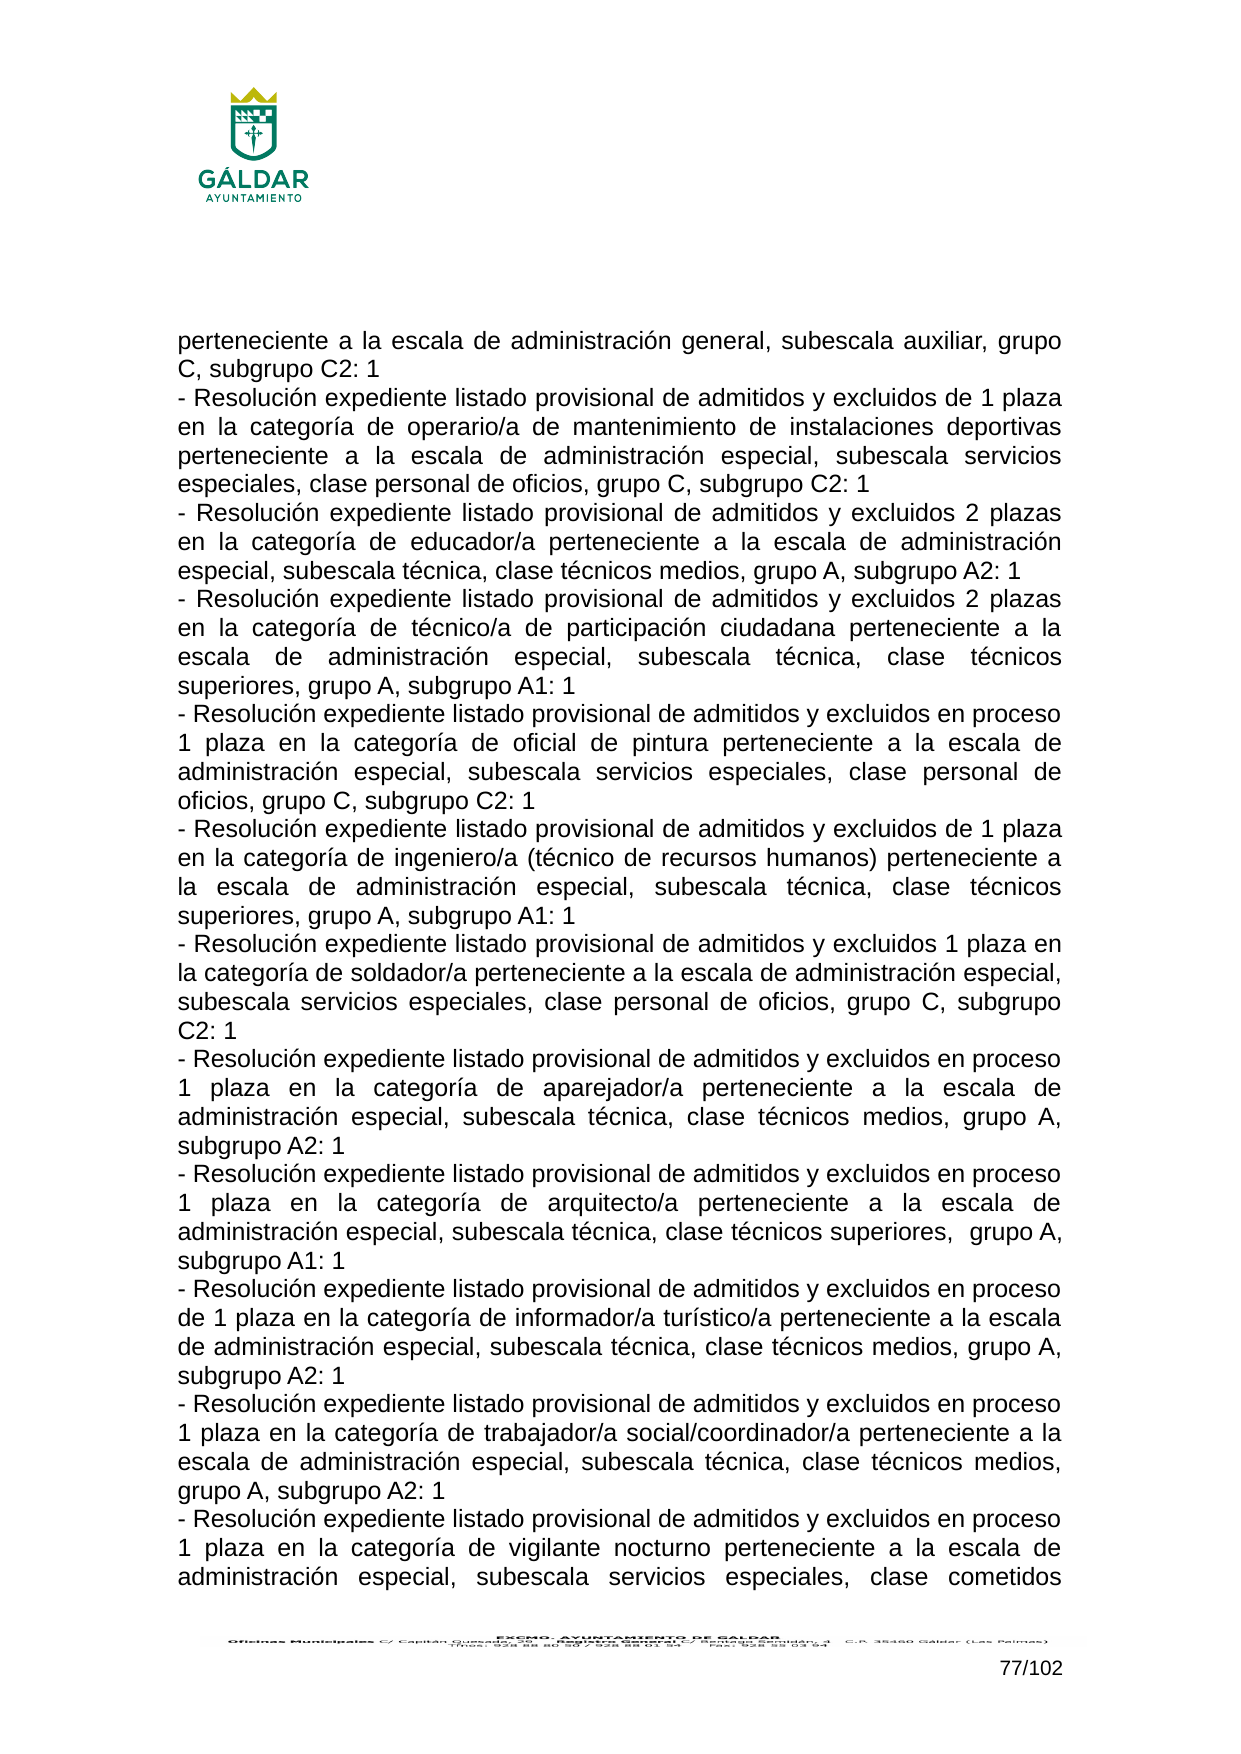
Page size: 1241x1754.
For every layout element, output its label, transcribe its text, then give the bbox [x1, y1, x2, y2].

picture [227, 1636, 1059, 1647]
picture [181, 73, 325, 217]
text perteneciente a la escala de administración general, subescala auxiliar, grupo C, subgrupo C2: 1 [177, 326, 1063, 383]
text - Resolución expediente listado provisional de admitidos y excluidos en proceso 1 plaza en la categoría de oficial de pintura perteneciente a la escala de administración especial, subescala servicios especiales, clase personal de oficios, grupo C, subgrupo C2: 1 [177, 699, 1063, 814]
text - Resolución expediente listado provisional de admitidos y excluidos en proceso 1 plaza en la categoría de vigilante nocturno perteneciente a la escala de administración especial, subescala servicios especiales, clase cometidos [177, 1504, 1063, 1591]
text - Resolución expediente listado provisional de admitidos y excluidos 1 plaza en la categoría de soldador/a perteneciente a la escala de administración especial, subescala servicios especiales, clase personal de oficios, grupo C, subgrupo C2: 1 [177, 929, 1063, 1044]
text - Resolución expediente listado provisional de admitidos y excluidos en proceso 1 plaza en la categoría de trabajador/a social/coordinador/a perteneciente a la escala de administración especial, subescala técnica, clase técnicos medios, grupo A, subgrupo A2: 1 [177, 1389, 1063, 1504]
text - Resolución expediente listado provisional de admitidos y excluidos en proceso 1 plaza en la categoría de arquitecto/a perteneciente a la escala de administración especial, subescala técnica, clase técnicos superiores, grupo A, subgrupo A1: 1 [177, 1159, 1063, 1274]
text - Resolución expediente listado provisional de admitidos y excluidos 2 plazas en la categoría de técnico/a de participación ciudadana perteneciente a la escala de administración especial, subescala técnica, clase técnicos superiores, grupo A, subgrupo A1: 1 [177, 584, 1063, 699]
text - Resolución expediente listado provisional de admitidos y excluidos en proceso 1 plaza en la categoría de aparejador/a perteneciente a la escala de administración especial, subescala técnica, clase técnicos medios, grupo A, subgrupo A2: 1 [177, 1044, 1063, 1159]
text - Resolución expediente listado provisional de admitidos y excluidos de 1 plaza en la categoría de operario/a de mantenimiento de instalaciones deportivas perteneciente a la escala de administración especial, subescala servicios especiales, clase personal de oficios, grupo C, subgrupo C2: 1 [177, 383, 1063, 498]
text - Resolución expediente listado provisional de admitidos y excluidos en proceso de 1 plaza en la categoría de informador/a turístico/a perteneciente a la escala de administración especial, subescala técnica, clase técnicos medios, grupo A, subgrupo A2: 1 [177, 1274, 1063, 1389]
text - Resolución expediente listado provisional de admitidos y excluidos de 1 plaza en la categoría de ingeniero/a (técnico de recursos humanos) perteneciente a la escala de administración especial, subescala técnica, clase técnicos superiores, grupo A, subgrupo A1: 1 [177, 814, 1063, 929]
text - Resolución expediente listado provisional de admitidos y excluidos 2 plazas en la categoría de educador/a perteneciente a la escala de administración especial, subescala técnica, clase técnicos medios, grupo A, subgrupo A2: 1 [177, 498, 1063, 584]
